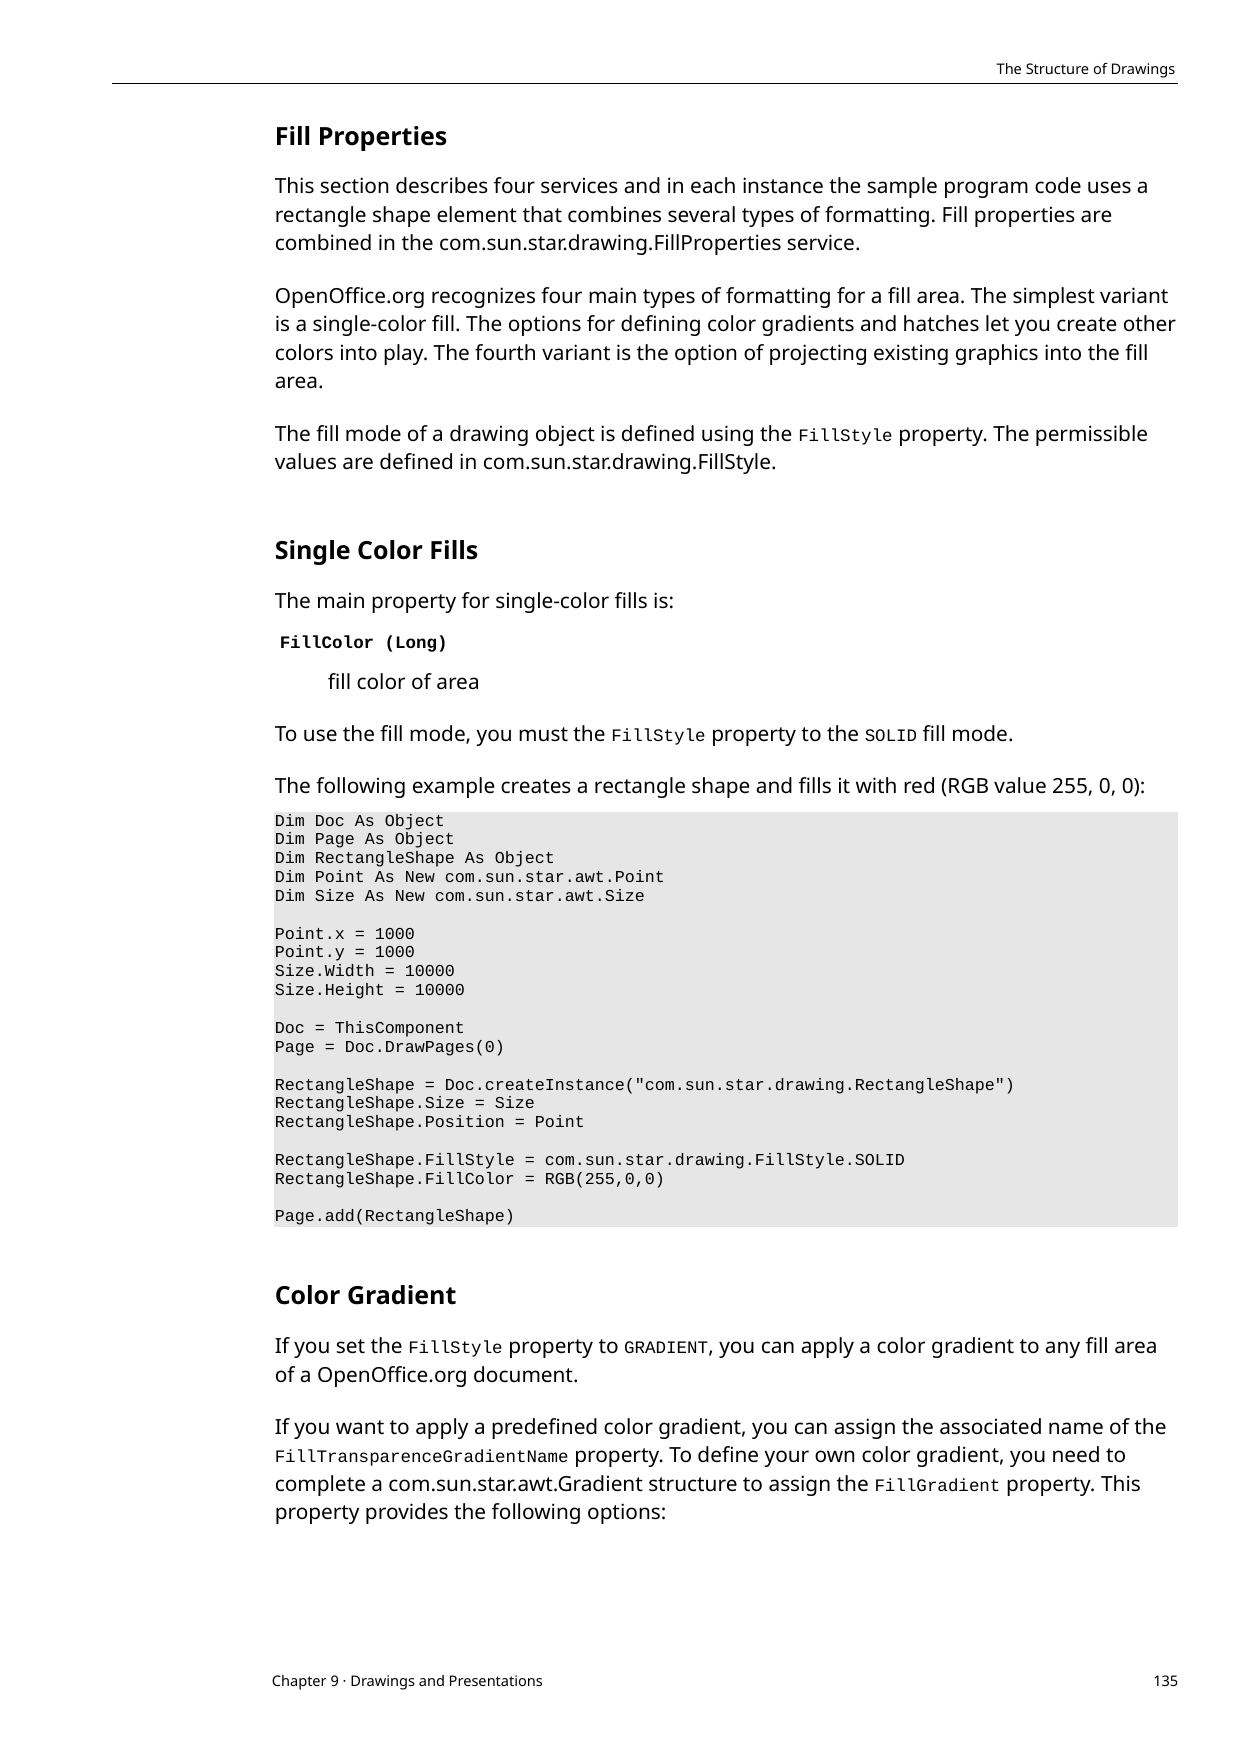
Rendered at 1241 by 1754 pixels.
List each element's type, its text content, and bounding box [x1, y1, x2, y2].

list fill color of area [322, 667, 1178, 695]
text The main property for single-color fills is: [274, 586, 1178, 614]
subtitle Single Color Fills [274, 532, 1178, 567]
text If you want to apply a predefined color gradient, you can assign the associated name of the FillTransparenceGradientName property. To define your own color gradient, you need to complete a com.sun.star.awt.Gradient structure to assign the FillGradient property. This property provides the following options: [274, 1412, 1178, 1526]
text This section describes four services and in each instance the sample program code uses a rectangle shape element that combines several types of formatting. Fill properties are combined in the com.sun.star.drawing.FillProperties service. [274, 172, 1178, 257]
subtitle Color Gradient [274, 1278, 1178, 1312]
text The following example creates a rectangle shape and fills it with red (RGB value 255, 0, 0): [274, 772, 1178, 800]
list FillColor (Long) [274, 626, 1178, 655]
text The fill mode of a drawing object is defined using the FillStyle property. The permissible values are defined in com.sun.star.drawing.FillStyle. [274, 419, 1178, 476]
subtitle Fill Properties [274, 118, 1178, 152]
text To use the fill mode, you must the FillStyle property to the SOLID fill mode. [274, 719, 1178, 748]
text If you set the FillStyle property to GRADIENT, you can apply a color gradient to any fill area of a OpenOffice.org document. [274, 1331, 1178, 1388]
text Dim Doc As Object Dim Page As Object Dim RectangleShape As Object Dim Point As New com.sun.star.awt.Point Dim Size As New com.sun.star.awt.Size Point.x = 1000 Point.y = 1000 Size.Width = 10000 Size.Height = 10000 Doc = ThisComponent Page = Doc.DrawPages(0) RectangleShape = Doc.createInstance("com.sun.star.drawing.RectangleShape") RectangleShape.Size = Size RectangleShape.Position = Point RectangleShape.FillStyle = com.sun.star.drawing.FillStyle.SOLID RectangleShape.FillColor = RGB(255,0,0) Page.add(RectangleShape) [274, 812, 1178, 1227]
text OpenOffice.org recognizes four main types of formatting for a fill area. The simplest variant is a single-color fill. The options for defining color gradients and hatches let you create other colors into play. The fourth variant is the option of projecting existing graphics into the fill area. [274, 281, 1178, 395]
